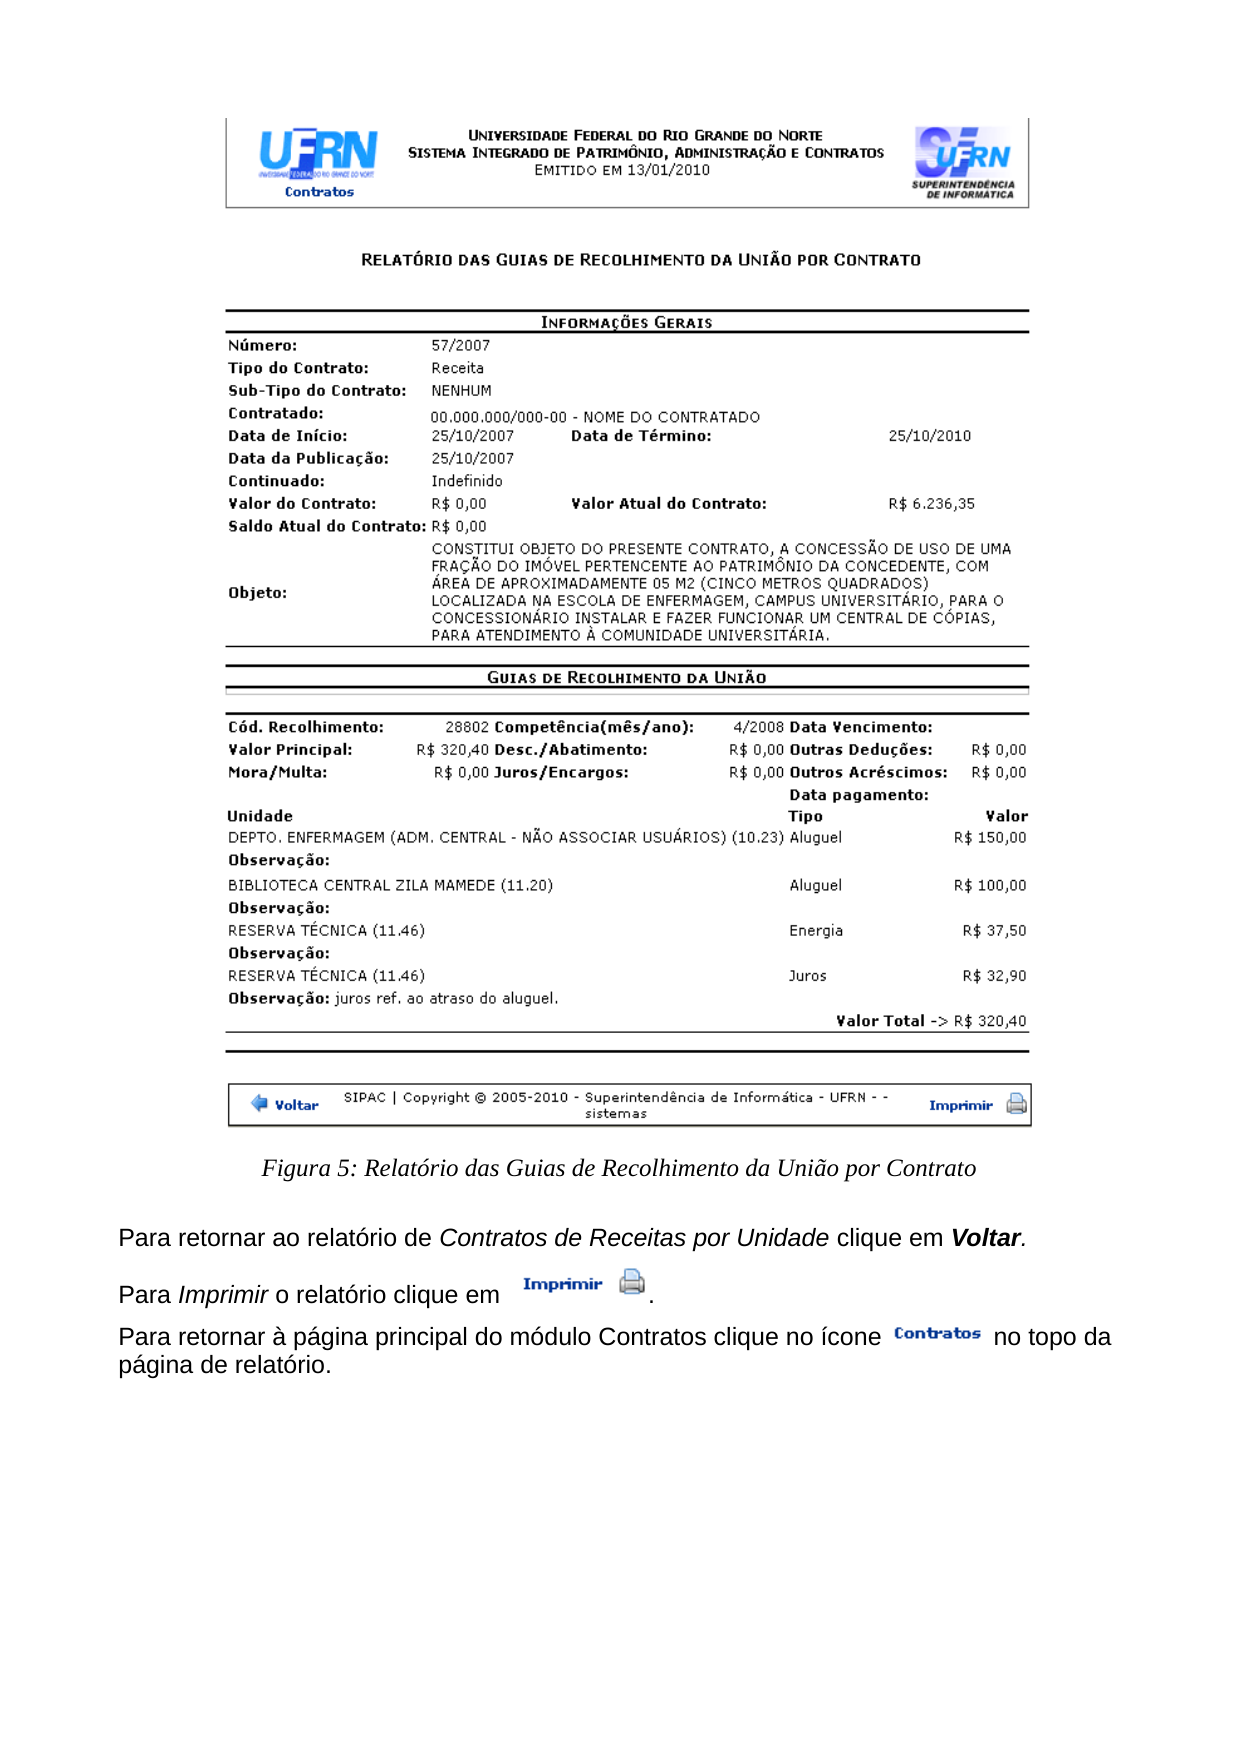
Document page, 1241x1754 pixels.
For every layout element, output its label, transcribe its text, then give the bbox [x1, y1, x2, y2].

picture [188, 118, 1052, 1154]
text Para Imprimir o relatório clique em . [118, 1265, 1122, 1309]
text Para retornar ao relatório de Contratos de Receitas por Unidade clique em Voltar. [118, 1223, 1122, 1252]
text Para retornar à página principal do módulo Contratos clique no ícone no topo da página de relatório. [118, 1322, 1122, 1379]
picture [507, 1264, 648, 1304]
text Figura 5: Relatório das Guias de Recolhimento da União por Contrato [118, 1154, 1122, 1182]
picture [889, 1323, 987, 1345]
